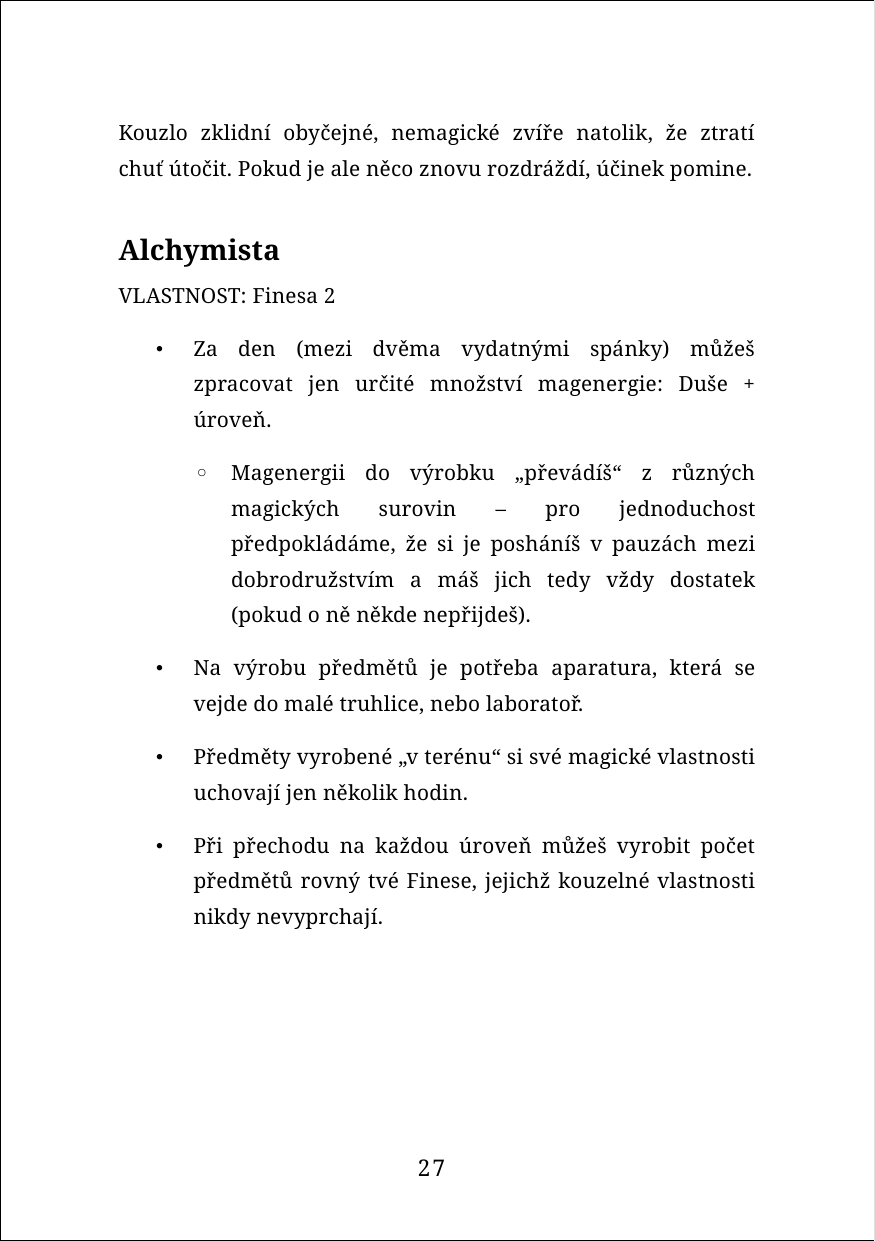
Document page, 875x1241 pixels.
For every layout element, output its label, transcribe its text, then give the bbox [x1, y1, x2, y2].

text VLASTNOST: Finesa 2 [118, 281, 756, 309]
subtitle Alchymista [118, 231, 756, 269]
list Magenergii do výrobku „převádíš“ z různých magických surovin – pro jednoduchost předpokládáme, že si je posháníš v pauzách mezi dobrodružstvím a máš jich tedy vždy dostatek (pokud o ně někde nepřijdeš). [193, 458, 756, 629]
list Za den (mezi dvěma vydatnými spánky) můžeš zpracovat jen určité množství magenergie: Duše + úroveň. [156, 334, 756, 433]
text Kouzlo zklidní obyčejné, nemagické zvíře natolik, že ztratí chuť útočit. Pokud je ale něco znovu rozdráždí, účinek pomine. [118, 118, 756, 182]
list Na výrobu předmětů je potřeba aparatura, která se vejde do malé truhlice, nebo laboratoř. [156, 653, 756, 717]
list Předměty vyrobené „v terénu“ si své magické vlastnosti uchovají jen několik hodin. [156, 742, 756, 806]
list Při přechodu na každou úroveň můžeš vyrobit počet předmětů rovný tvé Finese, jejichž kouzelné vlastnosti nikdy nevyprchají. [156, 831, 756, 931]
